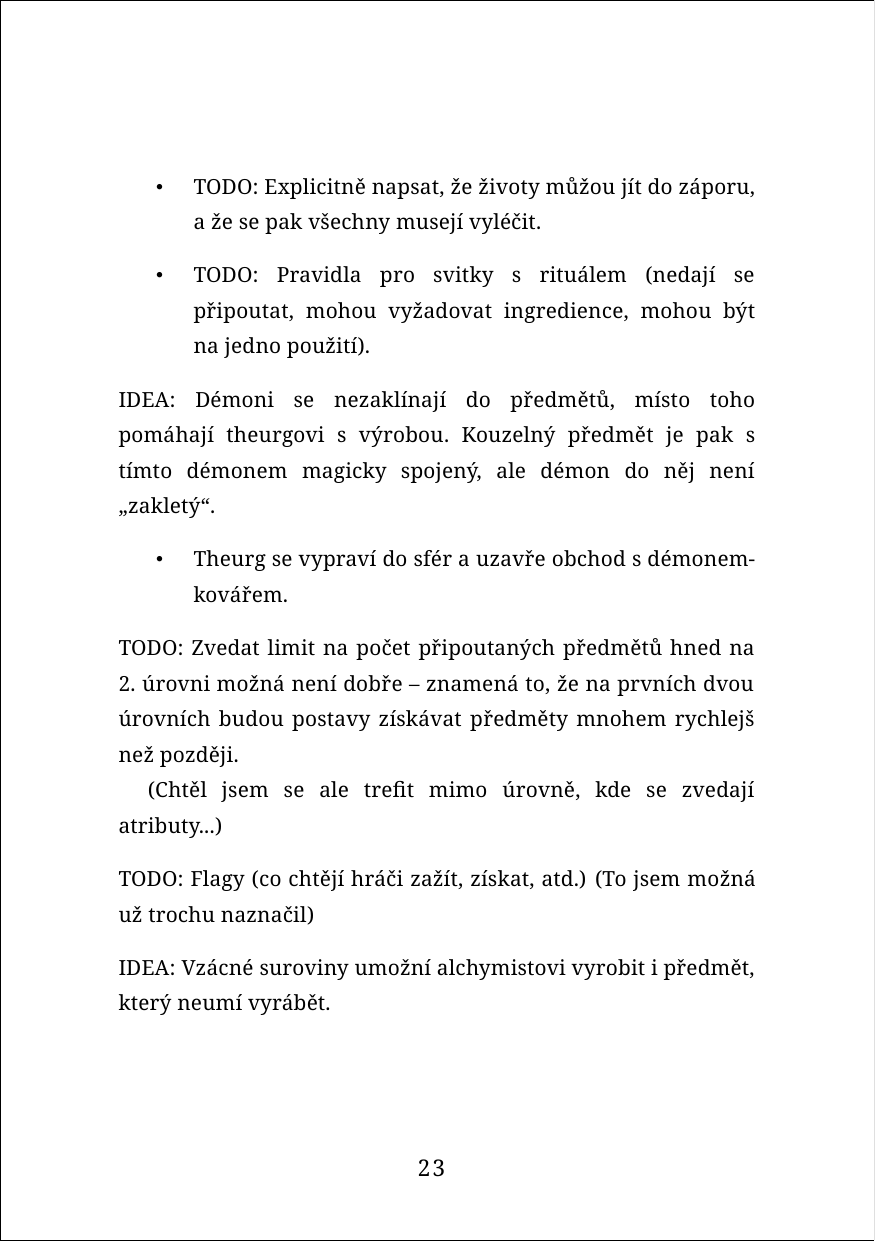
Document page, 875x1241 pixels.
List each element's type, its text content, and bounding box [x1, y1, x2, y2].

text TODO: Zvedat limit na počet připoutaných předmětů hned na 2. úrovni možná není dobře – znamená to, že na prvních dvou úrovních budou postavy získávat předměty mnohem rychlejš než později. (Chtěl jsem se ale trefit mimo úrovně, kde se zvedají atributy...) [118, 633, 756, 839]
text IDEA: Vzácné suroviny umožní alchymistovi vyrobit i předmět, který neumí vyrábět. [118, 953, 756, 1017]
list Theurg se vypraví do sfér a uzavře obchod s démonem-kovářem. [156, 544, 756, 608]
text IDEA: Démoni se nezaklínají do předmětů, místo toho pomáhají theurgovi s výrobou. Kouzelný předmět je pak s tímto démonem magicky spojený, ale démon do něj není „zakletý“. [118, 385, 756, 520]
text TODO: Flagy (co chtějí hráči zažít, získat, atd.) (To jsem možná už trochu naznačil) [118, 864, 756, 928]
list TODO: Pravidla pro svitky s rituálem (nedají se připoutat, mohou vyžadovat ingredience, mohou být na jedno použití). [156, 261, 756, 360]
list TODO: Explicitně napsat, že životy můžou jít do záporu, a že se pak všechny musejí vyléčit. [156, 172, 756, 236]
